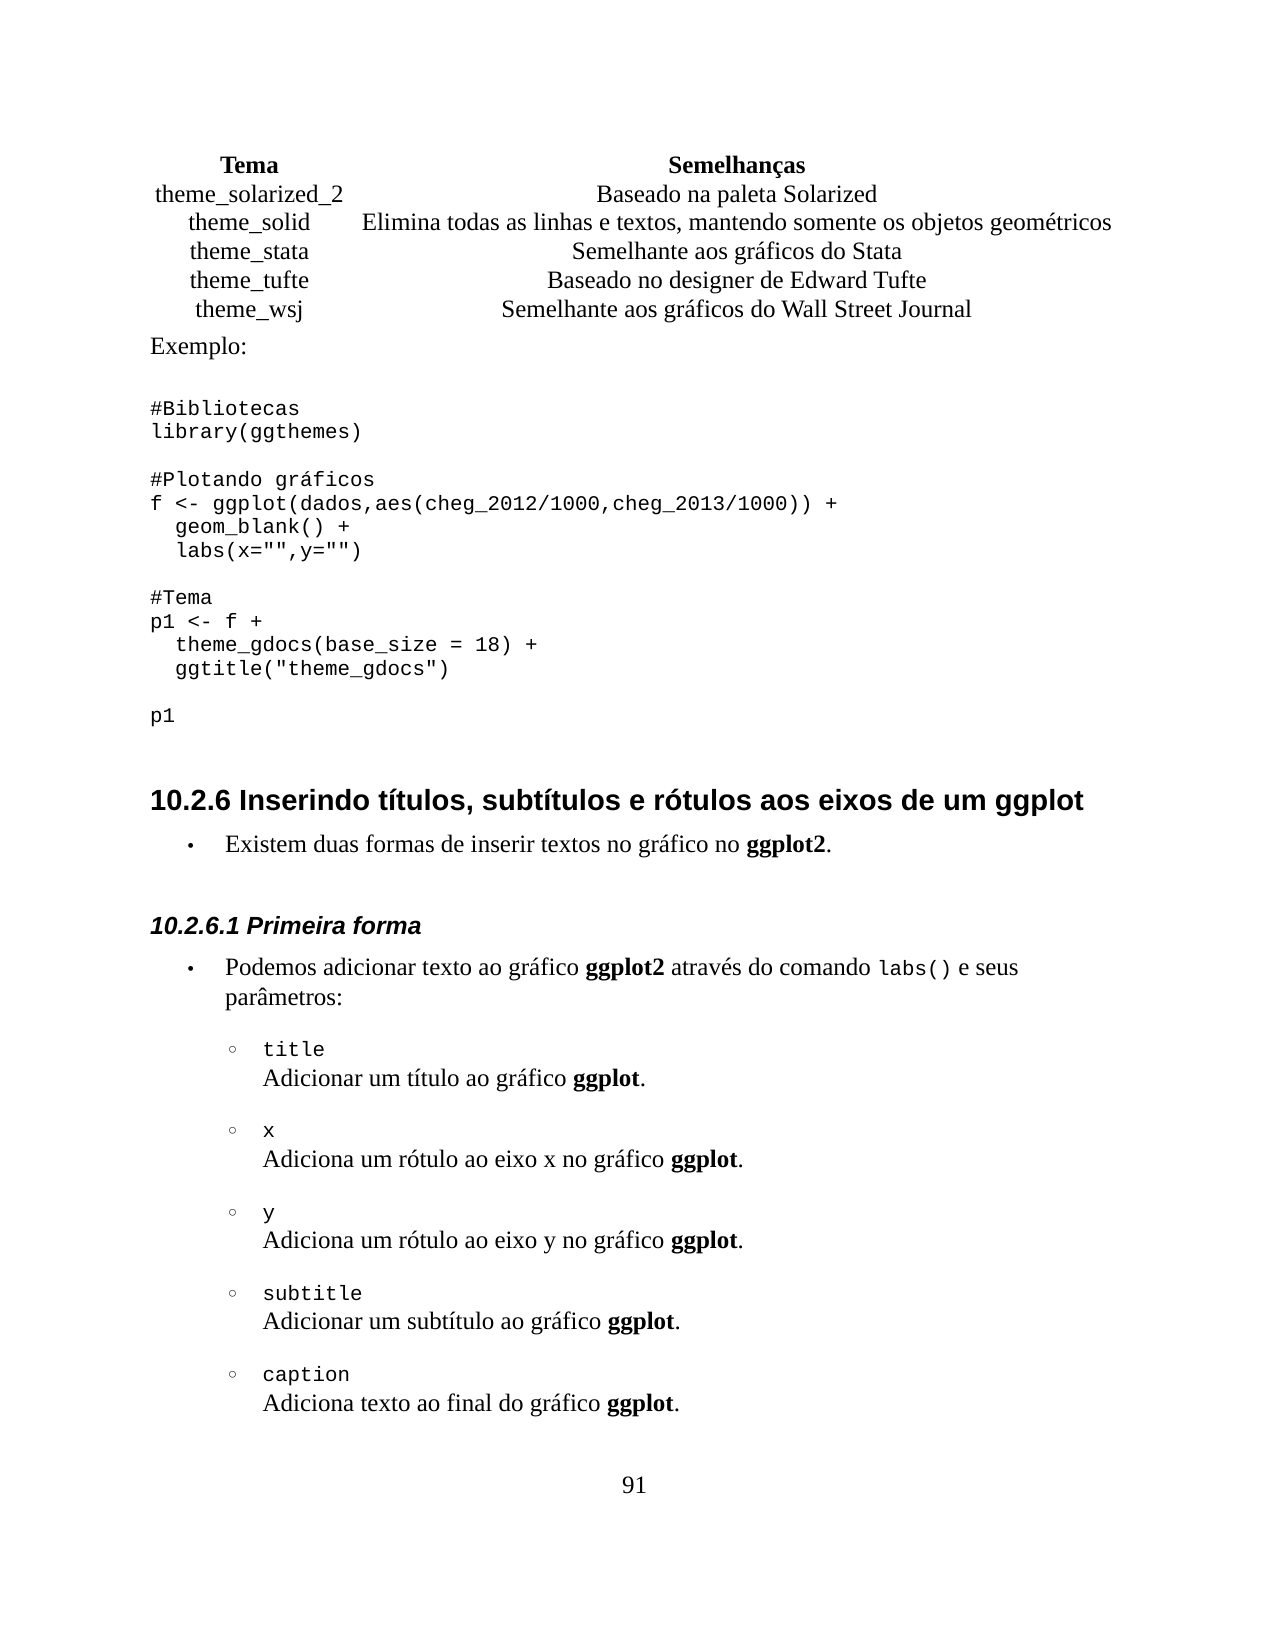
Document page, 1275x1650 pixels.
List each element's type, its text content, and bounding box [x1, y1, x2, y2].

table_cell theme_solid [150, 208, 348, 236]
list x Adiciona um rótulo ao eixo x no gráfico ggplot. [225, 1121, 1125, 1202]
list title Adicionar um título ao gráfico ggplot. [225, 1039, 1125, 1121]
table_header Semelhanças [349, 150, 1125, 179]
list subtitle Adicionar um subtítulo ao gráfico ggplot. [225, 1283, 1125, 1364]
text geom_blank() + [150, 516, 1125, 540]
text f <- ggplot(dados,aes(cheg_2012/1000,cheg_2013/1000)) + [150, 492, 1125, 516]
table_cell theme_wsj [150, 294, 348, 322]
text #Plotando gráficos [150, 469, 1125, 492]
subtitle 10.2.6.1 Primeira forma [150, 911, 1125, 940]
table_cell Semelhante aos gráficos do Wall Street Journal [349, 294, 1125, 322]
table_cell Baseado no designer de Edward Tufte [349, 265, 1125, 294]
table_header Tema [150, 150, 348, 179]
table_cell theme_stata [150, 236, 348, 265]
text Exemplo: [150, 331, 1125, 389]
table_cell theme_solarized_2 [150, 179, 348, 207]
list Existem duas formas de inserir textos no gráfico no ggplot2. [187, 829, 1125, 886]
text p1 <- f + [150, 611, 1125, 634]
subtitle 10.2.6 Inserindo títulos, subtítulos e rótulos aos eixos de um ggplot [150, 783, 1125, 816]
table_cell Elimina todas as linhas e textos, mantendo somente os objetos geométricos [349, 208, 1125, 236]
text theme_gdocs(base_size = 18) + [150, 634, 1125, 658]
table_cell Semelhante aos gráficos do Stata [349, 236, 1125, 265]
list caption Adiciona texto ao final do gráfico ggplot. [225, 1364, 1125, 1416]
text library(ggthemes) [150, 422, 1125, 445]
table_cell Baseado na paleta Solarized [349, 179, 1125, 207]
list y Adiciona um rótulo ao eixo y no gráfico ggplot. [225, 1202, 1125, 1283]
text p1 [150, 705, 1125, 729]
table_cell theme_tufte [150, 265, 348, 294]
text #Bibliotecas [150, 398, 1125, 422]
text #Tema [150, 587, 1125, 611]
text labs(x="",y="") [150, 540, 1125, 563]
list Podemos adicionar texto ao gráfico ggplot2 através do comando labs() e seus parâmetros: [187, 952, 1125, 1039]
text ggtitle("theme_gdocs") [150, 658, 1125, 682]
